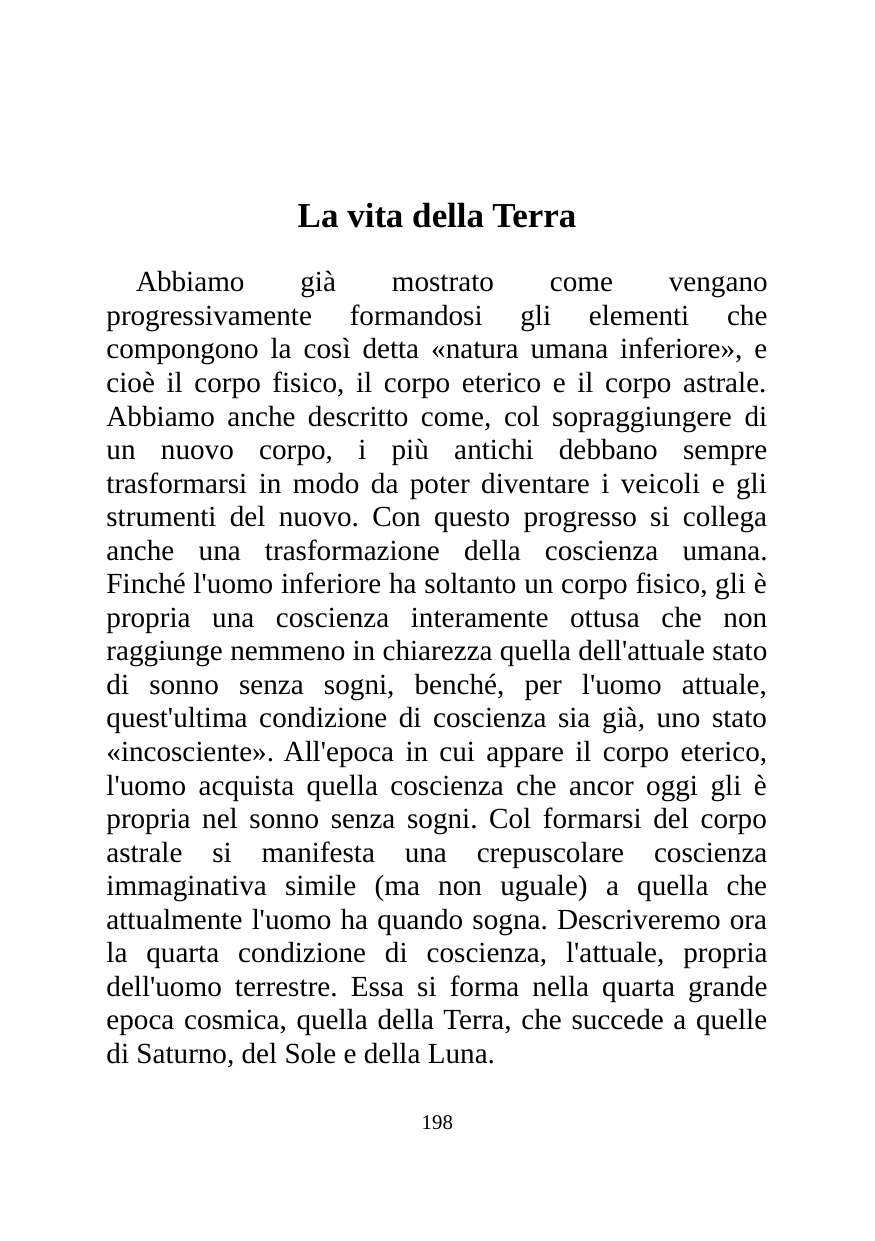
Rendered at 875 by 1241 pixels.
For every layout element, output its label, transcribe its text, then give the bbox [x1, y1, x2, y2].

text Abbiamo già mostrato come vengano progressivamente formandosi gli elementi che compongono la così detta «natura umana inferiore», e cioè il corpo fisico, il corpo eterico e il corpo astrale. Abbiamo anche descritto come, col sopraggiungere di un nuovo corpo, i più antichi debbano sempre trasformarsi in modo da poter diventare i veicoli e gli strumenti del nuovo. Con questo progresso si collega anche una trasformazione della coscienza umana. Finché l'uomo inferiore ha soltanto un corpo fisico, gli è propria una coscienza interamente ottusa che non raggiunge nemmeno in chiarezza quella dell'attuale stato di sonno senza sogni, benché, per l'uomo attuale, quest'ultima condizione di coscienza sia già, uno stato «incosciente». All'epoca in cui appare il corpo eterico, l'uomo acquista quella coscienza che ancor oggi gli è propria nel sonno senza sogni. Col formarsi del corpo astrale si manifesta una crepuscolare coscienza immaginativa simile (ma non uguale) a quella che attualmente l'uomo ha quando sogna. Descriveremo ora la quarta condizione di coscienza, l'attuale, propria dell'uomo terrestre. Essa si forma nella quarta grande epoca cosmica, quella della Terra, che succede a quelle di Saturno, del Sole e della Luna. [106, 264, 768, 1069]
subtitle La vita della Terra [106, 195, 768, 235]
